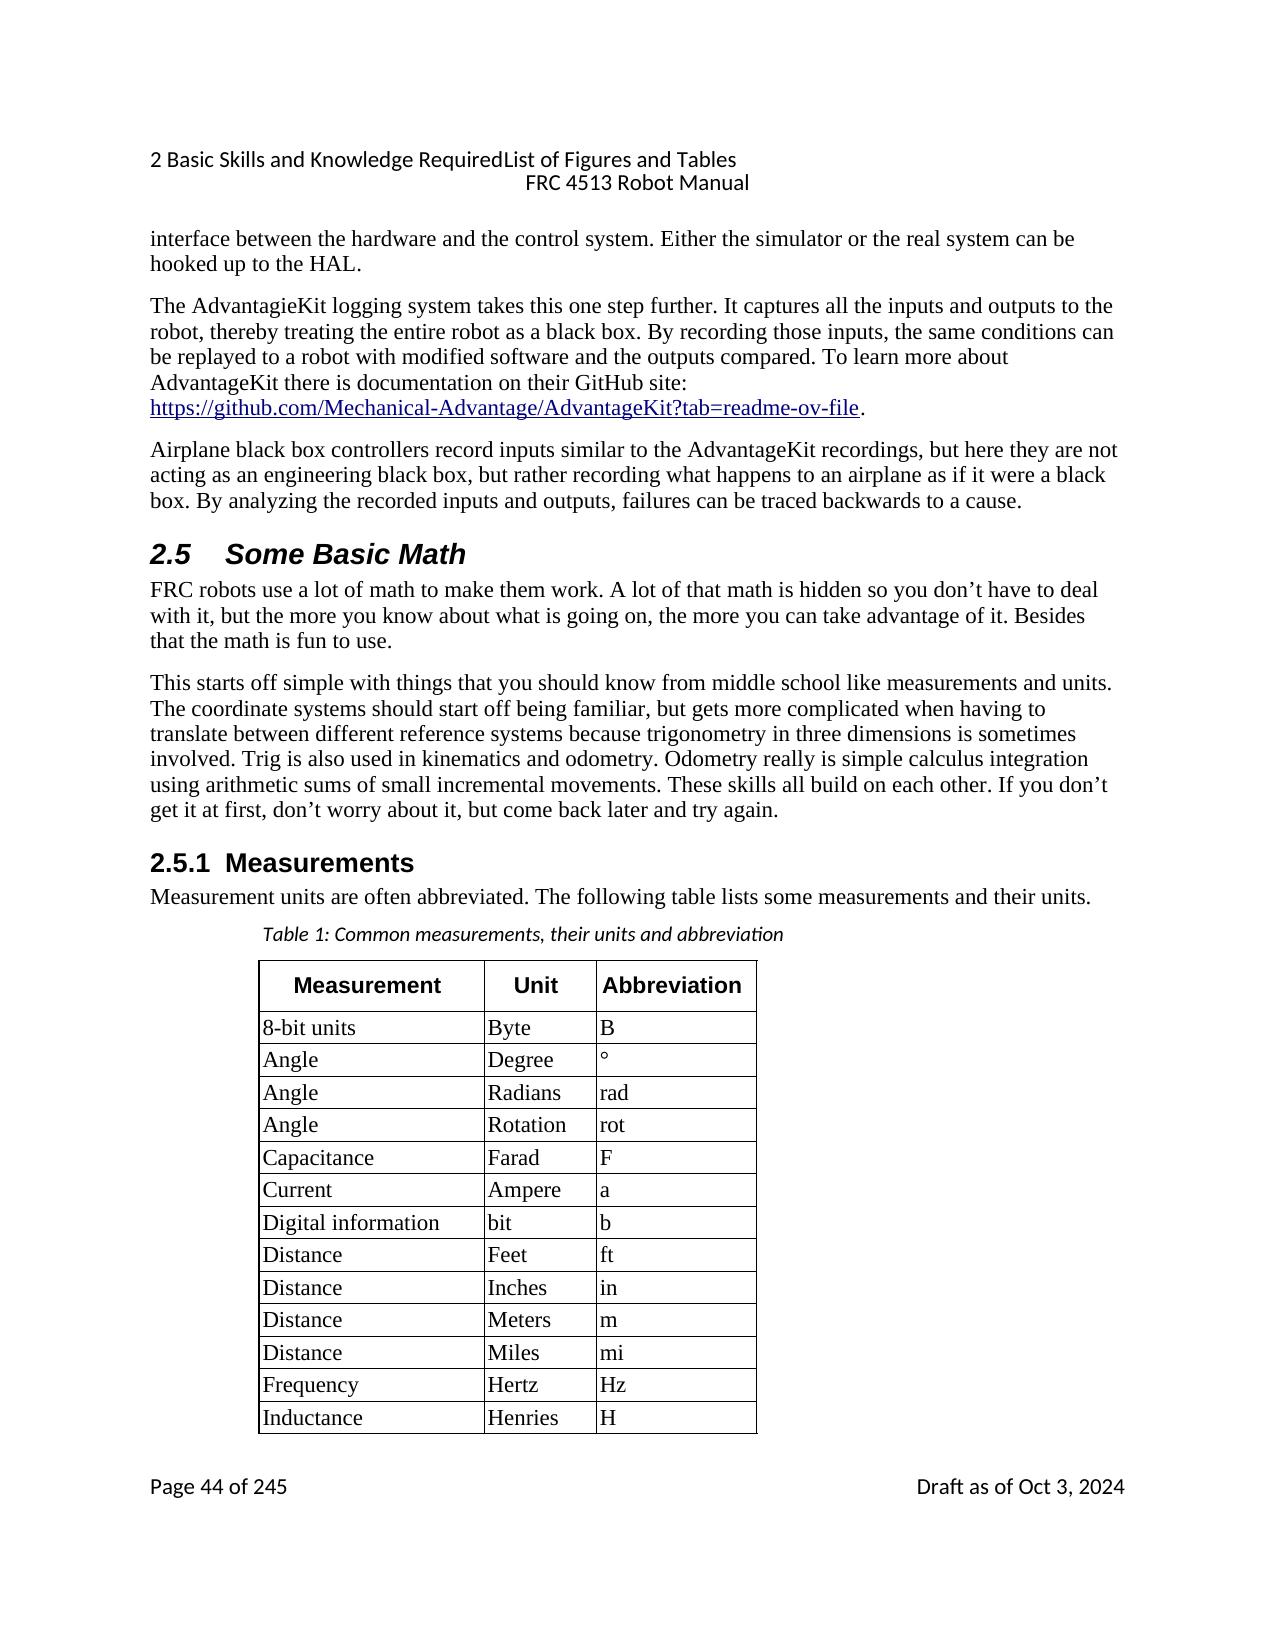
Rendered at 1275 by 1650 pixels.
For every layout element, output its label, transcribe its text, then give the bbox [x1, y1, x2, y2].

table_header Unit [485, 961, 596, 1011]
table_cell Feet [485, 1239, 596, 1271]
table_cell Angle [260, 1109, 484, 1141]
table_cell Hz [597, 1369, 756, 1401]
subtitle Some Basic Math [150, 538, 1125, 571]
table_cell Henries [485, 1402, 596, 1433]
table_cell m [597, 1304, 756, 1336]
text Measurement units are often abbreviated. The following table lists some measurements and their units. [150, 884, 1125, 909]
table_cell ° [597, 1044, 756, 1076]
table_cell Byte [485, 1012, 596, 1043]
table_cell 8-bit units [260, 1012, 484, 1043]
table_cell Distance [260, 1239, 484, 1271]
text This starts off simple with things that you should know from middle school like measurements and units. The coordinate systems should start off being familiar, but gets more complicated when having to translate between different reference systems because trigonometry in three dimensions is sometimes involved. Trig is also used in kinematics and odometry. Odometry really is simple calculus integration using arithmetic sums of small incremental movements. These skills all build on each other. If you don’t get it at first, don’t worry about it, but come back later and try again. [150, 670, 1125, 823]
table_cell Capacitance [260, 1142, 484, 1173]
text interface between the hardware and the control system. Either the simulator or the real system can be hooked up to the HAL. [150, 226, 1125, 277]
table_cell b [597, 1207, 756, 1238]
text Table 1: Common measurements, their units and abbreviation [262, 926, 1125, 947]
table_cell a [597, 1174, 756, 1206]
table_cell Inductance [260, 1402, 484, 1433]
table_cell rad [597, 1077, 756, 1108]
table_cell Angle [260, 1044, 484, 1076]
table_cell Farad [485, 1142, 596, 1173]
table_cell Inches [485, 1272, 596, 1303]
text FRC robots use a lot of math to make them work. A lot of that math is hidden so you don’t have to deal with it, but the more you know about what is going on, the more you can take advantage of it. Besides that the math is fun to use. [150, 577, 1125, 653]
table_cell Ampere [485, 1174, 596, 1206]
table_header Abbreviation [597, 961, 756, 1011]
table_cell Hertz [485, 1369, 596, 1401]
table_cell Miles [485, 1337, 596, 1368]
table_cell Degree [485, 1044, 596, 1076]
text The AdvantagieKit logging system takes this one step further. It captures all the inputs and outputs to the robot, thereby treating the entire robot as a black box. By recording those inputs, the same conditions can be replayed to a robot with modified software and the outputs compared. To learn more about AdvantageKit there is documentation on their GitHub site: https://github.com/Mechanical-Advantage/AdvantageKit?tab=readme-ov-file. [150, 293, 1125, 420]
table_cell Digital information [260, 1207, 484, 1238]
text Airplane black box controllers record inputs similar to the AdvantageKit recordings, but here they are not acting as an engineering black box, but rather recording what happens to an airplane as if it were a black box. By analyzing the recorded inputs and outputs, failures can be traced backwards to a cause. [150, 437, 1125, 513]
table_cell in [597, 1272, 756, 1303]
table_cell H [597, 1402, 756, 1433]
table_cell Frequency [260, 1369, 484, 1401]
table_cell ft [597, 1239, 756, 1271]
table_header Measurement [260, 961, 484, 1011]
table_cell Radians [485, 1077, 596, 1108]
table_cell bit [485, 1207, 596, 1238]
table_cell B [597, 1012, 756, 1043]
table_cell Angle [260, 1077, 484, 1108]
subtitle Measurements [150, 848, 1125, 878]
table_cell Current [260, 1174, 484, 1206]
table_cell F [597, 1142, 756, 1173]
table_cell Rotation [485, 1109, 596, 1141]
table_cell Distance [260, 1272, 484, 1303]
table_cell mi [597, 1337, 756, 1368]
table_cell Distance [260, 1337, 484, 1368]
table_cell Meters [485, 1304, 596, 1336]
table_cell Distance [260, 1304, 484, 1336]
table_cell rot [597, 1109, 756, 1141]
